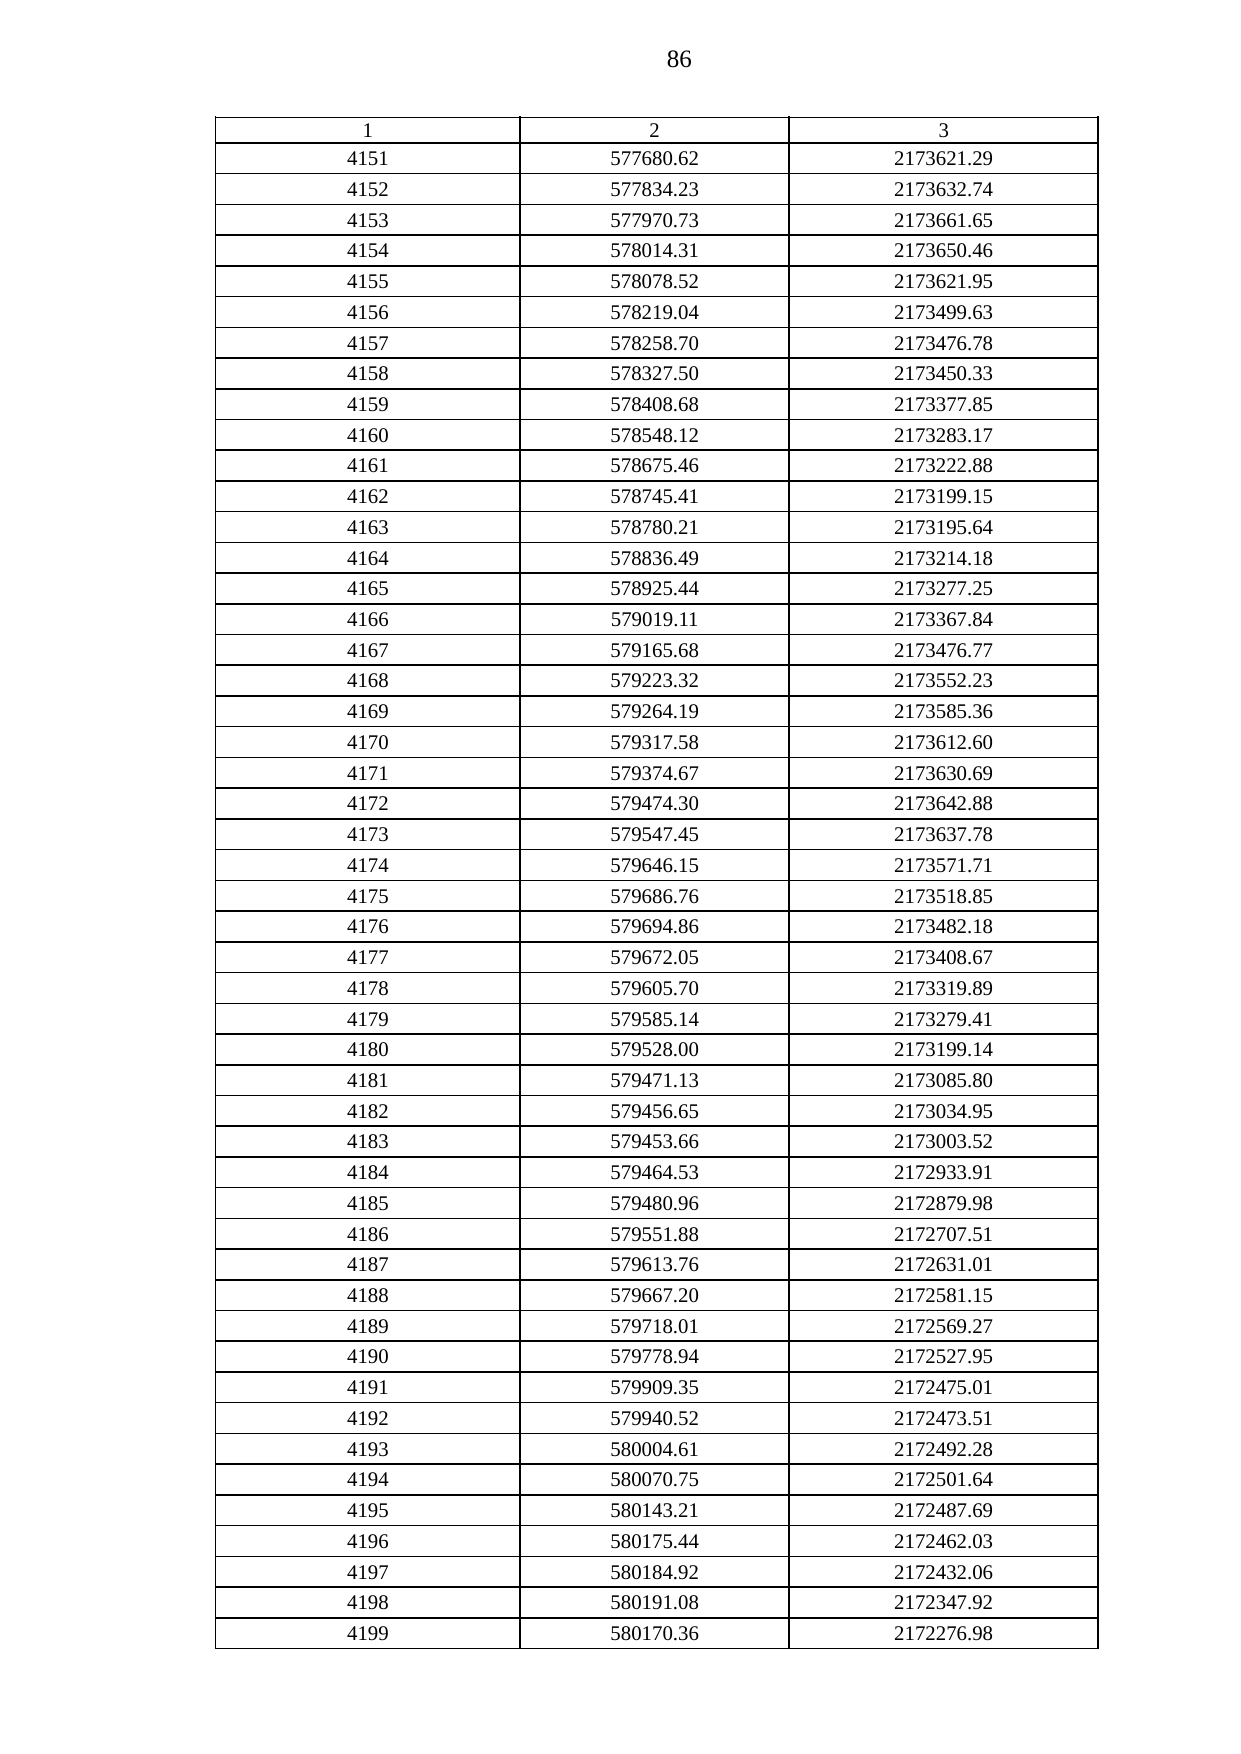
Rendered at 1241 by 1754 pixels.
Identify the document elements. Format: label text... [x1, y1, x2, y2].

table_cell 2173377.85 [790, 390, 1097, 418]
table_cell 2172631.01 [790, 1250, 1097, 1279]
table_cell 580004.61 [521, 1434, 788, 1463]
table_cell 4182 [216, 1096, 519, 1125]
table_cell 2173319.89 [790, 973, 1097, 1002]
table_cell 579672.05 [521, 943, 788, 972]
table_cell 2173621.95 [790, 267, 1097, 296]
table_cell 2172492.28 [790, 1434, 1097, 1463]
table_cell 4172 [216, 789, 519, 818]
table_header 2 [521, 118, 788, 142]
table_cell 4162 [216, 482, 519, 511]
table_cell 579464.53 [521, 1158, 788, 1187]
table_cell 4194 [216, 1465, 519, 1494]
table_cell 2173085.80 [790, 1066, 1097, 1094]
table_cell 2173199.15 [790, 482, 1097, 511]
table_cell 2173552.23 [790, 666, 1097, 695]
table_cell 4173 [216, 820, 519, 849]
table_cell 4153 [216, 205, 519, 234]
table_cell 2173277.25 [790, 574, 1097, 603]
table_cell 2172569.27 [790, 1311, 1097, 1340]
table_cell 4186 [216, 1219, 519, 1248]
table_cell 579547.45 [521, 820, 788, 849]
table_cell 2172581.15 [790, 1281, 1097, 1310]
table_cell 2173476.77 [790, 635, 1097, 664]
table_cell 579264.19 [521, 697, 788, 726]
table_cell 578925.44 [521, 574, 788, 603]
table_cell 579585.14 [521, 1004, 788, 1033]
table_cell 4198 [216, 1588, 519, 1617]
table_cell 579317.58 [521, 727, 788, 757]
table_cell 2172933.91 [790, 1158, 1097, 1187]
table_cell 2172501.64 [790, 1465, 1097, 1494]
table_cell 579165.68 [521, 635, 788, 664]
table_cell 4165 [216, 574, 519, 603]
table_cell 4171 [216, 758, 519, 787]
table_cell 4183 [216, 1127, 519, 1156]
table_cell 579019.11 [521, 605, 788, 634]
table_cell 579471.13 [521, 1066, 788, 1094]
table_cell 4193 [216, 1434, 519, 1463]
table_cell 4199 [216, 1619, 519, 1648]
table_cell 4168 [216, 666, 519, 695]
table_cell 580170.36 [521, 1619, 788, 1648]
table_cell 4166 [216, 605, 519, 634]
table_cell 2173003.52 [790, 1127, 1097, 1156]
table_cell 4174 [216, 850, 519, 879]
table_cell 4177 [216, 943, 519, 972]
table_cell 2172276.98 [790, 1619, 1097, 1648]
table_cell 4175 [216, 881, 519, 910]
table_cell 2173450.33 [790, 359, 1097, 388]
table_cell 2173367.84 [790, 605, 1097, 634]
table_cell 579551.88 [521, 1219, 788, 1248]
table_cell 4195 [216, 1496, 519, 1525]
table_cell 579528.00 [521, 1035, 788, 1064]
table_cell 578408.68 [521, 390, 788, 418]
table_cell 578675.46 [521, 451, 788, 480]
table_cell 4180 [216, 1035, 519, 1064]
table_cell 2172473.51 [790, 1403, 1097, 1433]
table_cell 579940.52 [521, 1403, 788, 1433]
table_cell 4154 [216, 236, 519, 265]
table_cell 2173632.74 [790, 174, 1097, 203]
table_cell 579453.66 [521, 1127, 788, 1156]
table_cell 2173518.85 [790, 881, 1097, 910]
table_cell 4158 [216, 359, 519, 388]
table_cell 2173612.60 [790, 727, 1097, 757]
table_cell 4159 [216, 390, 519, 418]
table_cell 4178 [216, 973, 519, 1002]
table_cell 2173642.88 [790, 789, 1097, 818]
table_cell 2172475.01 [790, 1373, 1097, 1402]
table_cell 579605.70 [521, 973, 788, 1002]
table_cell 578548.12 [521, 420, 788, 449]
table_cell 4169 [216, 697, 519, 726]
table_cell 4185 [216, 1188, 519, 1217]
table_cell 4161 [216, 451, 519, 480]
table_cell 579456.65 [521, 1096, 788, 1125]
table_cell 4155 [216, 267, 519, 296]
table_cell 579694.86 [521, 912, 788, 941]
table_cell 2173214.18 [790, 543, 1097, 572]
table_cell 2173637.78 [790, 820, 1097, 849]
table_cell 2173283.17 [790, 420, 1097, 449]
table_cell 579613.76 [521, 1250, 788, 1279]
table_cell 4187 [216, 1250, 519, 1279]
table_cell 2172707.51 [790, 1219, 1097, 1248]
table_cell 4163 [216, 512, 519, 541]
table_cell 577970.73 [521, 205, 788, 234]
table_cell 578327.50 [521, 359, 788, 388]
table_cell 580143.21 [521, 1496, 788, 1525]
table_cell 578014.31 [521, 236, 788, 265]
table_cell 4197 [216, 1557, 519, 1586]
table_cell 578219.04 [521, 297, 788, 326]
table_cell 577834.23 [521, 174, 788, 203]
table_cell 580175.44 [521, 1526, 788, 1556]
table_cell 2173199.14 [790, 1035, 1097, 1064]
table_cell 4156 [216, 297, 519, 326]
table_cell 4190 [216, 1342, 519, 1371]
table_cell 579223.32 [521, 666, 788, 695]
table_cell 4192 [216, 1403, 519, 1433]
table_cell 579686.76 [521, 881, 788, 910]
table_cell 2172462.03 [790, 1526, 1097, 1556]
table_cell 578745.41 [521, 482, 788, 511]
table_cell 4164 [216, 543, 519, 572]
table_cell 4176 [216, 912, 519, 941]
table_cell 4152 [216, 174, 519, 203]
table_cell 2173222.88 [790, 451, 1097, 480]
table_cell 4160 [216, 420, 519, 449]
table_cell 579778.94 [521, 1342, 788, 1371]
table_cell 4170 [216, 727, 519, 757]
table_cell 2173499.63 [790, 297, 1097, 326]
table_cell 4167 [216, 635, 519, 664]
table_cell 580070.75 [521, 1465, 788, 1494]
table_cell 580184.92 [521, 1557, 788, 1586]
table_cell 2173630.69 [790, 758, 1097, 787]
table_cell 2173621.29 [790, 144, 1097, 173]
table_cell 578078.52 [521, 267, 788, 296]
table_cell 4151 [216, 144, 519, 173]
table_cell 4189 [216, 1311, 519, 1340]
table_cell 579667.20 [521, 1281, 788, 1310]
table_cell 2173034.95 [790, 1096, 1097, 1125]
table_cell 2173482.18 [790, 912, 1097, 941]
table_cell 2173279.41 [790, 1004, 1097, 1033]
table_cell 2173195.64 [790, 512, 1097, 541]
table_cell 4179 [216, 1004, 519, 1033]
table_cell 4188 [216, 1281, 519, 1310]
table_cell 4196 [216, 1526, 519, 1556]
table_cell 2172527.95 [790, 1342, 1097, 1371]
table_cell 2172432.06 [790, 1557, 1097, 1586]
table_cell 579718.01 [521, 1311, 788, 1340]
table_header 3 [790, 118, 1097, 142]
table_cell 2172487.69 [790, 1496, 1097, 1525]
table_cell 4184 [216, 1158, 519, 1187]
table_cell 577680.62 [521, 144, 788, 173]
table_cell 2173650.46 [790, 236, 1097, 265]
table_cell 2173408.67 [790, 943, 1097, 972]
table_cell 2172879.98 [790, 1188, 1097, 1217]
table_cell 4157 [216, 328, 519, 357]
table_cell 579480.96 [521, 1188, 788, 1217]
table_cell 580191.08 [521, 1588, 788, 1617]
table_cell 4181 [216, 1066, 519, 1094]
table_cell 2173571.71 [790, 850, 1097, 879]
table_cell 579909.35 [521, 1373, 788, 1402]
table_cell 579474.30 [521, 789, 788, 818]
table_header 1 [216, 118, 519, 142]
table_cell 578780.21 [521, 512, 788, 541]
table_cell 579374.67 [521, 758, 788, 787]
table_cell 4191 [216, 1373, 519, 1402]
table_cell 2173476.78 [790, 328, 1097, 357]
table_cell 2172347.92 [790, 1588, 1097, 1617]
table_cell 578258.70 [521, 328, 788, 357]
table_cell 2173585.36 [790, 697, 1097, 726]
table_cell 579646.15 [521, 850, 788, 879]
table_cell 2173661.65 [790, 205, 1097, 234]
table_cell 578836.49 [521, 543, 788, 572]
